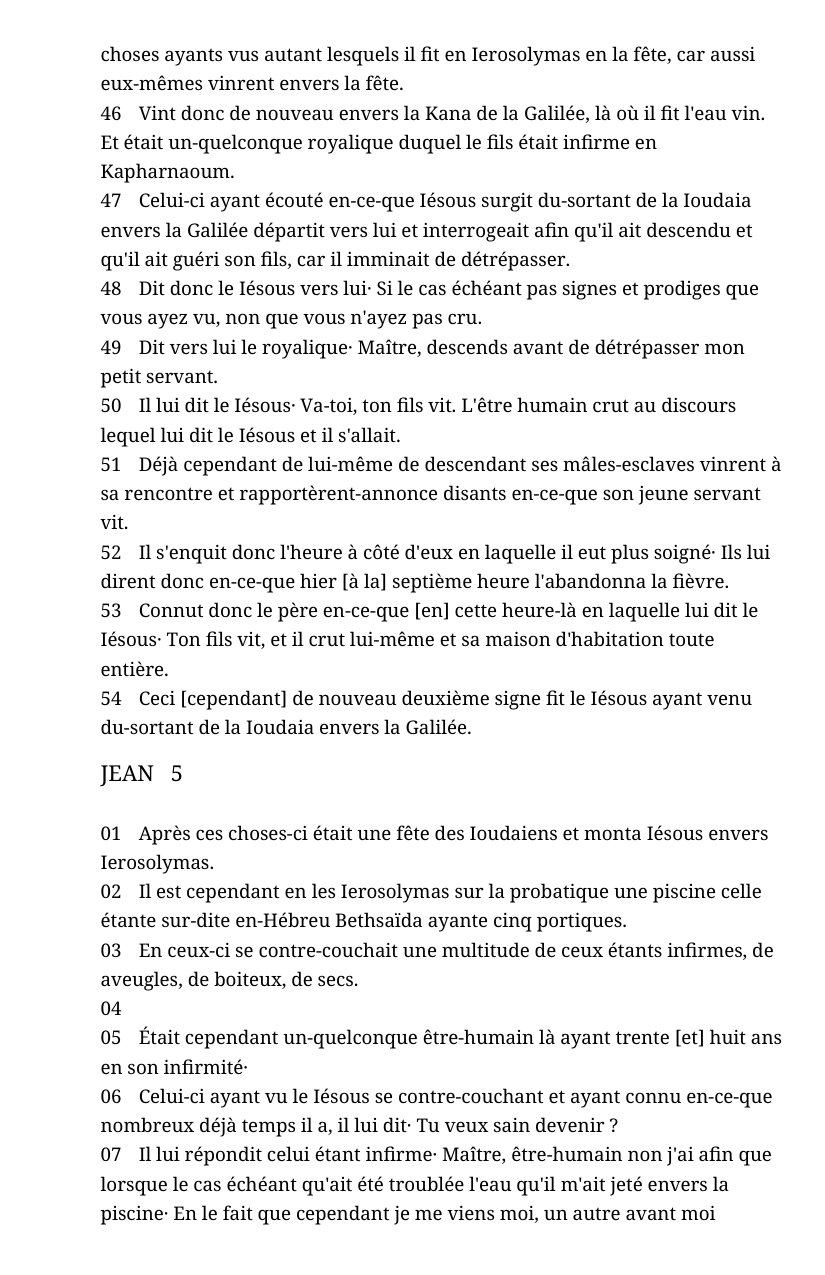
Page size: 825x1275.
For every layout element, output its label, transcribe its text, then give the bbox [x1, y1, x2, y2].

text JEAN 5 [100, 758, 784, 788]
text choses ayants vus autant lesquels il fit en Ierosolymas en la fête, car aussi eux-mêmes vinrent envers la fête. 46 Vint donc de nouveau envers la Kana de la Galilée, là où il fit l'eau vin. Et était un-quelconque royalique duquel le fils était infirme en Kapharnaoum. 47 Celui-ci ayant écouté en-ce-que Iésous surgit du-sortant de la Ioudaia envers la Galilée départit vers lui et interrogeait afin qu'il ait descendu et qu'il ait guéri son fils, car il imminait de détrépasser. 48 Dit donc le Iésous vers lui· Si le cas échéant pas signes et prodiges que vous ayez vu, non que vous n'ayez pas cru. 49 Dit vers lui le royalique· Maître, descends avant de détrépasser mon petit servant. 50 Il lui dit le Iésous· Va-toi, ton fils vit. L'être humain crut au discours lequel lui dit le Iésous et il s'allait. 51 Déjà cependant de lui-même de descendant ses mâles-esclaves vinrent à sa rencontre et rapportèrent-annonce disants en-ce-que son jeune servant vit. 52 Il s'enquit donc l'heure à côté d'eux en laquelle il eut plus soigné· Ils lui dirent donc en-ce-que hier [à la] septième heure l'abandonna la fièvre. 53 Connut donc le père en-ce-que [en] cette heure-là en laquelle lui dit le Iésous· Ton fils vit, et il crut lui-même et sa maison d'habitation toute entière. 54 Ceci [cependant] de nouveau deuxième signe fit le Iésous ayant venu du-sortant de la Ioudaia envers la Galilée. [100, 41, 784, 740]
text 01 Après ces choses-ci était une fête des Ioudaiens et monta Iésous envers Ierosolymas. 02 Il est cependant en les Ierosolymas sur la probatique une piscine celle étante sur-dite en-Hébreu Bethsaïda ayante cinq portiques. 03 En ceux-ci se contre-couchait une multitude de ceux étants infirmes, de aveugles, de boiteux, de secs. 04 05 Était cependant un-quelconque être-humain là ayant trente [et] huit ans en son infirmité· 06 Celui-ci ayant vu le Iésous se contre-couchant et ayant connu en-ce-que nombreux déjà temps il a, il lui dit· Tu veux sain devenir ? 07 Il lui répondit celui étant infirme· Maître, être-humain non j'ai afin que lorsque le cas échéant qu'ait été troublée l'eau qu'il m'ait jeté envers la piscine· En le fait que cependant je me viens moi, un autre avant moi [100, 793, 784, 1226]
